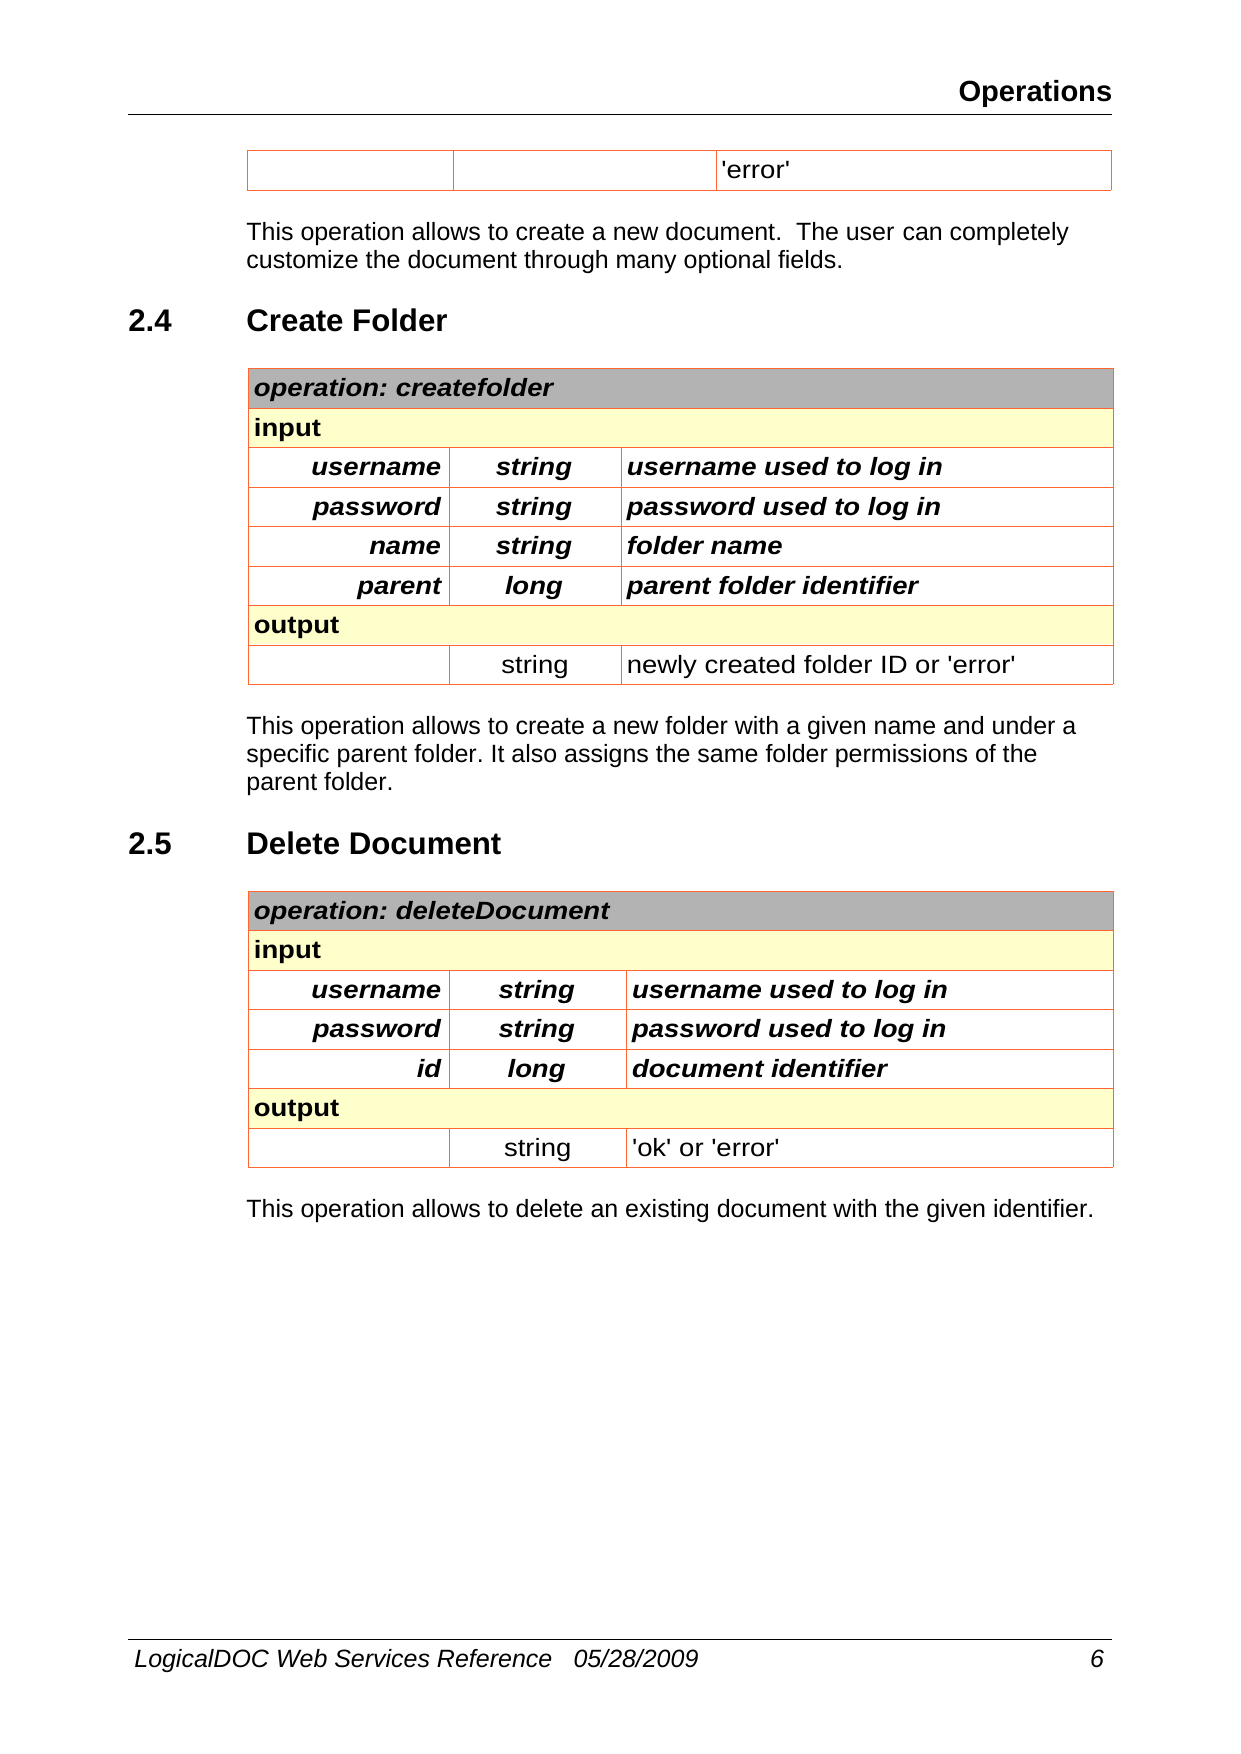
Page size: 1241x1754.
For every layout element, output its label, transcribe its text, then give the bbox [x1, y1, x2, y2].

table_cell name [249, 527, 449, 566]
table_cell username [249, 971, 449, 1009]
text This operation allows to create a new document. The user can completely customize the document through many optional fields. [246, 217, 1112, 273]
table_cell string [450, 971, 626, 1009]
text This operation allows to create a new folder with a given name and under a specific parent folder. It also assigns the same folder permissions of the parent folder. [246, 712, 1112, 796]
subtitle Create Folder [128, 303, 1112, 338]
table_cell [248, 151, 453, 189]
table_cell username [249, 448, 449, 487]
table_cell input [249, 409, 1113, 447]
table_cell output [249, 1089, 1113, 1128]
table_cell [454, 151, 716, 189]
table_cell newly created folder ID or 'error' [622, 646, 1113, 684]
table_cell username used to log in [622, 448, 1113, 487]
table_cell parent folder identifier [622, 567, 1113, 605]
table_cell password [249, 488, 449, 526]
table_cell 'error' [717, 151, 1111, 189]
table_cell long [450, 567, 621, 605]
table_cell username used to log in [627, 971, 1113, 1009]
table_cell folder name [622, 527, 1113, 566]
table_cell [249, 1129, 449, 1167]
table_cell output [249, 606, 1113, 644]
table_cell password used to log in [627, 1010, 1113, 1049]
table_cell string [450, 448, 621, 487]
table_header operation: deleteDocument [249, 892, 1113, 930]
table_cell input [249, 931, 1113, 970]
table_cell string [450, 488, 621, 526]
table_cell string [450, 646, 621, 684]
table_cell document identifier [627, 1050, 1113, 1088]
table_header operation: createfolder [249, 369, 1113, 408]
table_cell password [249, 1010, 449, 1049]
subtitle Delete Document [128, 826, 1112, 861]
table_cell string [450, 527, 621, 566]
table_cell 'ok' or 'error' [627, 1129, 1113, 1167]
table_cell password used to log in [622, 488, 1113, 526]
table_cell long [450, 1050, 626, 1088]
table_cell [249, 646, 449, 684]
table_cell string [450, 1010, 626, 1049]
table_cell id [249, 1050, 449, 1088]
table_cell string [450, 1129, 626, 1167]
table_cell parent [249, 567, 449, 605]
text This operation allows to delete an existing document with the given identifier. [246, 1195, 1112, 1223]
